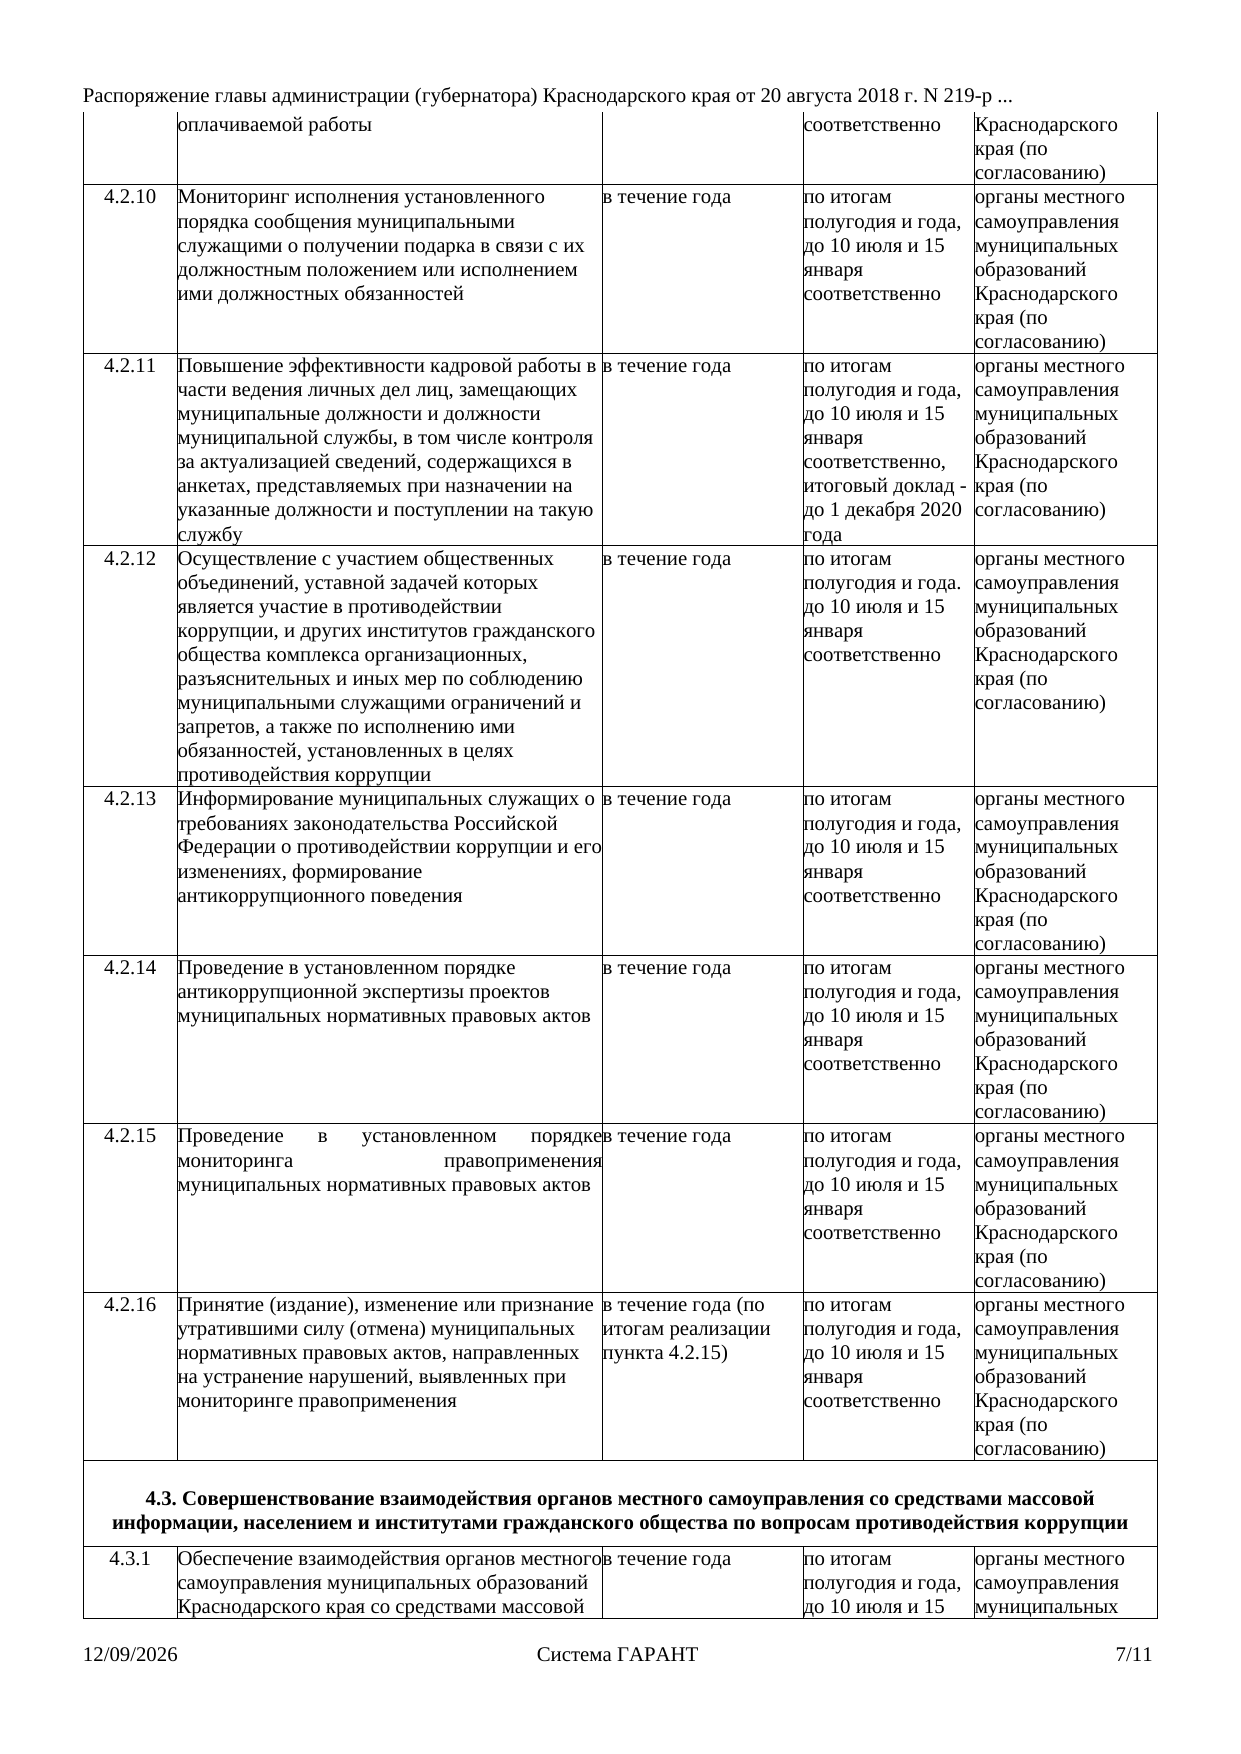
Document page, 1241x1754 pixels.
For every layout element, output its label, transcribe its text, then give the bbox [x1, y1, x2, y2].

table_cell Повышение эффективности кадровой работы в части ведения личных дел лиц, замещающих муниципальные должности и должности муниципальной службы, в том числе контроля за актуализацией сведений, содержащихся в анкетах, представляемых при назначении на указанные должности и поступлении на такую службу [178, 354, 602, 545]
table_cell в течение года [603, 1124, 803, 1292]
table_cell Информирование муниципальных служащих о требованиях законодательства Российской Федерации о противодействии коррупции и его изменениях, формирование антикоррупционного поведения [178, 787, 602, 955]
table_cell оплачиваемой работы [178, 112, 602, 184]
table_cell в течение года [603, 956, 803, 1123]
table_cell в течение года (по итогам реализации пункта 4.2.15) [603, 1293, 803, 1460]
table_cell 4.2.12 [84, 546, 177, 786]
table_cell Обеспечение взаимодействия органов местного самоуправления муниципальных образований Краснодарского края со средствами массовой [178, 1547, 602, 1618]
table_cell 4.2.10 [84, 185, 177, 353]
table_cell органы местного самоуправления муниципальных образований Краснодарского края (по согласованию) [975, 956, 1157, 1123]
table_cell Проведение в установленном порядке мониторинга правоприменения муниципальных нормативных правовых актов [178, 1124, 602, 1292]
table_cell в течение года [603, 1547, 803, 1618]
table_cell Принятие (издание), изменение или признание утратившими силу (отмена) муниципальных нормативных правовых актов, направленных на устранение нарушений, выявленных при мониторинге правоприменения [178, 1293, 602, 1460]
table_cell в течение года [603, 787, 803, 955]
table_cell 4.2.14 [84, 956, 177, 1123]
table_cell органы местного самоуправления муниципальных образований Краснодарского края (по согласованию) [975, 1293, 1157, 1460]
table_cell по итогам полугодия и года. до 10 июля и 15 января соответственно [804, 546, 974, 786]
table_cell Осуществление с участием общественных объединений, уставной задачей которых является участие в противодействии коррупции, и других институтов гражданского общества комплекса организационных, разъяснительных и иных мер по соблюдению муниципальными служащими ограничений и запретов, а также по исполнению ими обязанностей, установленных в целях противодействия коррупции [178, 546, 602, 786]
table_cell в течение года [603, 354, 803, 545]
table_cell 4.2.11 [84, 354, 177, 545]
table_cell в течение года [603, 185, 803, 353]
table_cell органы местного самоуправления муниципальных образований Краснодарского края (по согласованию) [975, 185, 1157, 353]
table_cell [84, 112, 177, 184]
table_cell по итогам полугодия и года, до 10 июля и 15 января соответственно, итоговый доклад - до 1 декабря 2020 года [804, 354, 974, 545]
table_cell органы местного самоуправления муниципальных [975, 1547, 1157, 1618]
table_cell по итогам полугодия и года, до 10 июля и 15 января соответственно [804, 956, 974, 1123]
table_cell Краснодарского края (по согласованию) [975, 112, 1157, 184]
table_cell соответственно [804, 112, 974, 184]
table_cell по итогам полугодия и года, до 10 июля и 15 [804, 1547, 974, 1618]
table_cell органы местного самоуправления муниципальных образований Краснодарского края (по согласованию) [975, 354, 1157, 545]
table_cell 4.2.15 [84, 1124, 177, 1292]
table_cell [603, 112, 803, 184]
table_cell органы местного самоуправления муниципальных образований Краснодарского края (по согласованию) [975, 546, 1157, 786]
table_cell Мониторинг исполнения установленного порядка сообщения муниципальными служащими о получении подарка в связи с их должностным положением или исполнением ими должностных обязанностей [178, 185, 602, 353]
table_cell по итогам полугодия и года, до 10 июля и 15 января соответственно [804, 1124, 974, 1292]
table_cell 4.3. Совершенствование взаимодействия органов местного самоуправления со средствами массовой информации, населением и институтами гражданского общества по вопросам противодействия коррупции [84, 1461, 1157, 1546]
table_cell Проведение в установленном порядке антикоррупционной экспертизы проектов муниципальных нормативных правовых актов [178, 956, 602, 1123]
table_cell по итогам полугодия и года, до 10 июля и 15 января соответственно [804, 185, 974, 353]
table_cell органы местного самоуправления муниципальных образований Краснодарского края (по согласованию) [975, 787, 1157, 955]
table_cell 4.2.13 [84, 787, 177, 955]
table_cell 4.2.16 [84, 1293, 177, 1460]
table_cell по итогам полугодия и года, до 10 июля и 15 января соответственно [804, 787, 974, 955]
table_cell 4.3.1 [84, 1547, 177, 1618]
table_cell в течение года [603, 546, 803, 786]
table_cell органы местного самоуправления муниципальных образований Краснодарского края (по согласованию) [975, 1124, 1157, 1292]
table_cell по итогам полугодия и года, до 10 июля и 15 января соответственно [804, 1293, 974, 1460]
